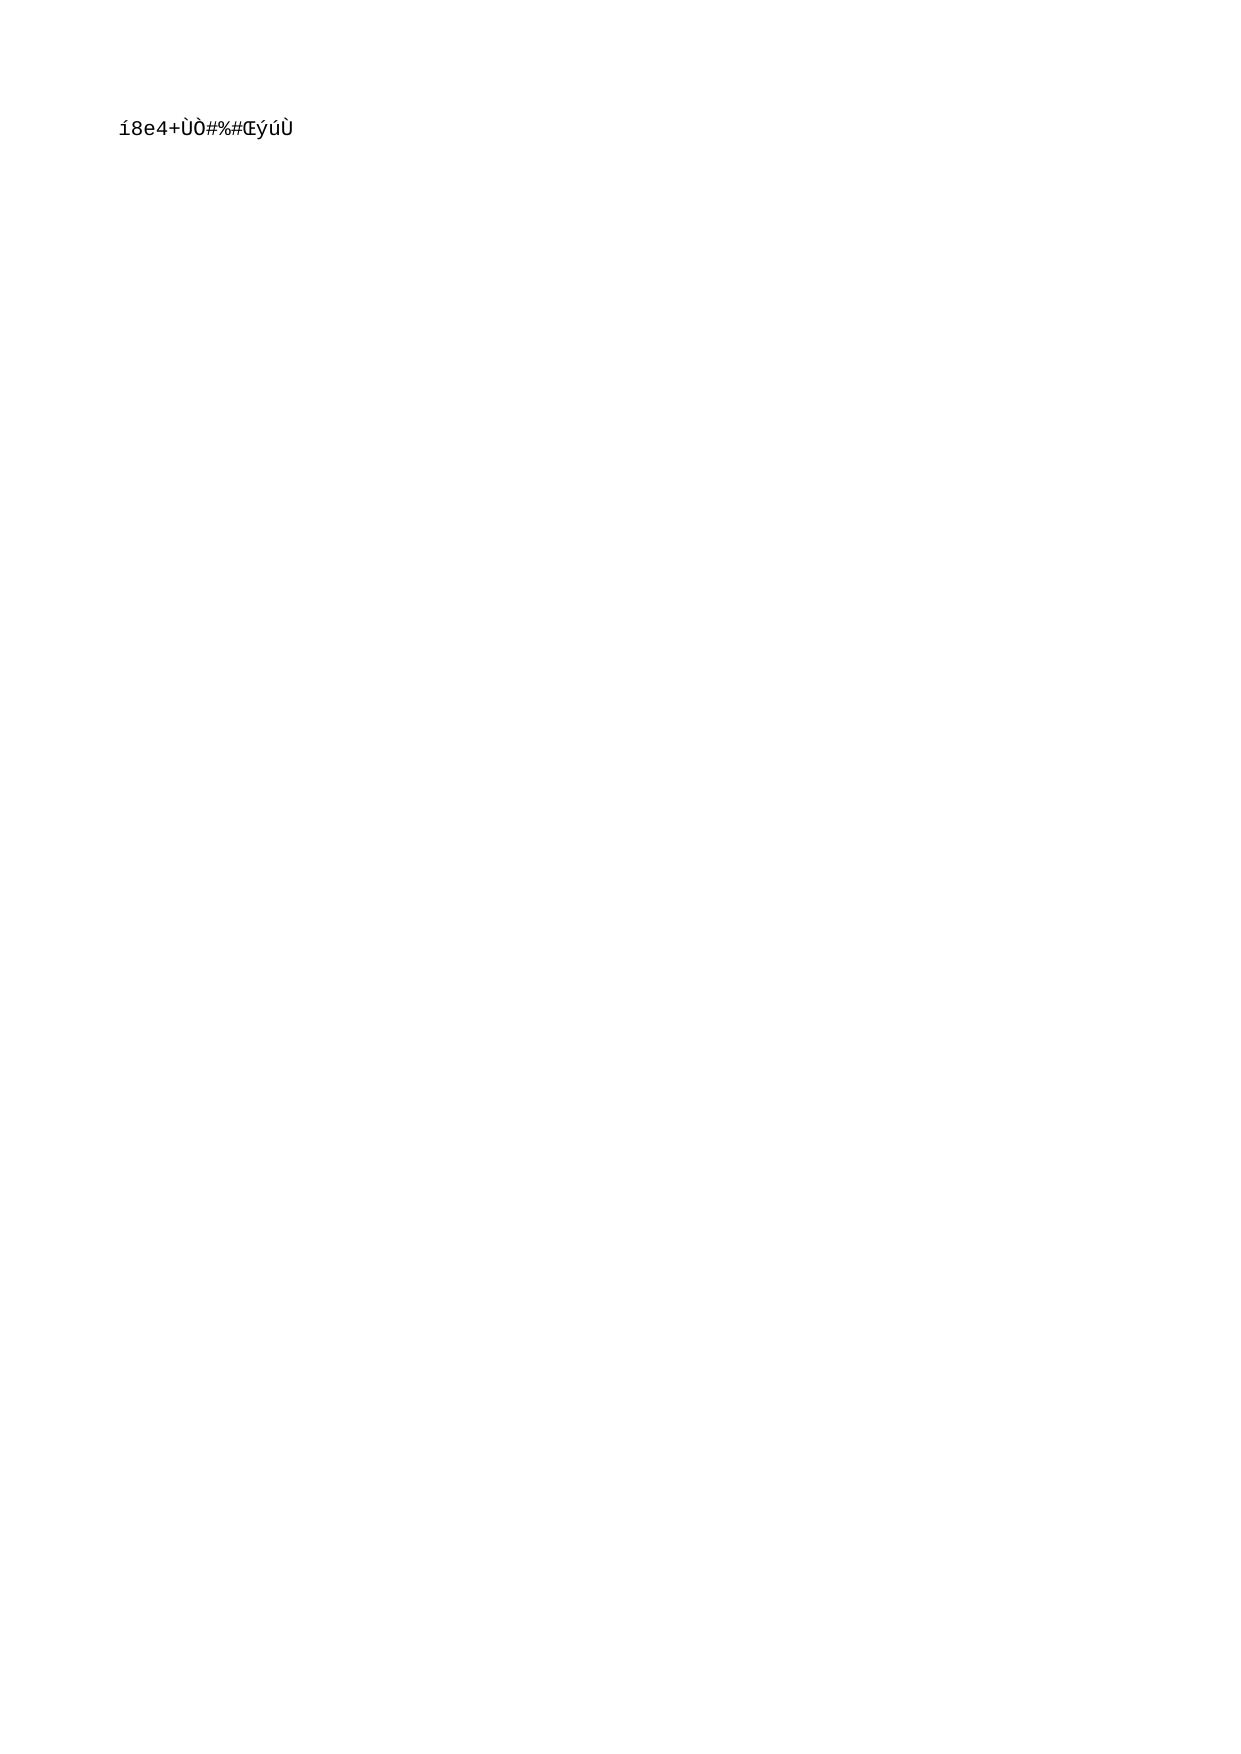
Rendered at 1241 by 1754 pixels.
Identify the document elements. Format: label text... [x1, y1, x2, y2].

text í8e4+ÙÒ#%#ŒýúÙ [118, 118, 1122, 142]
